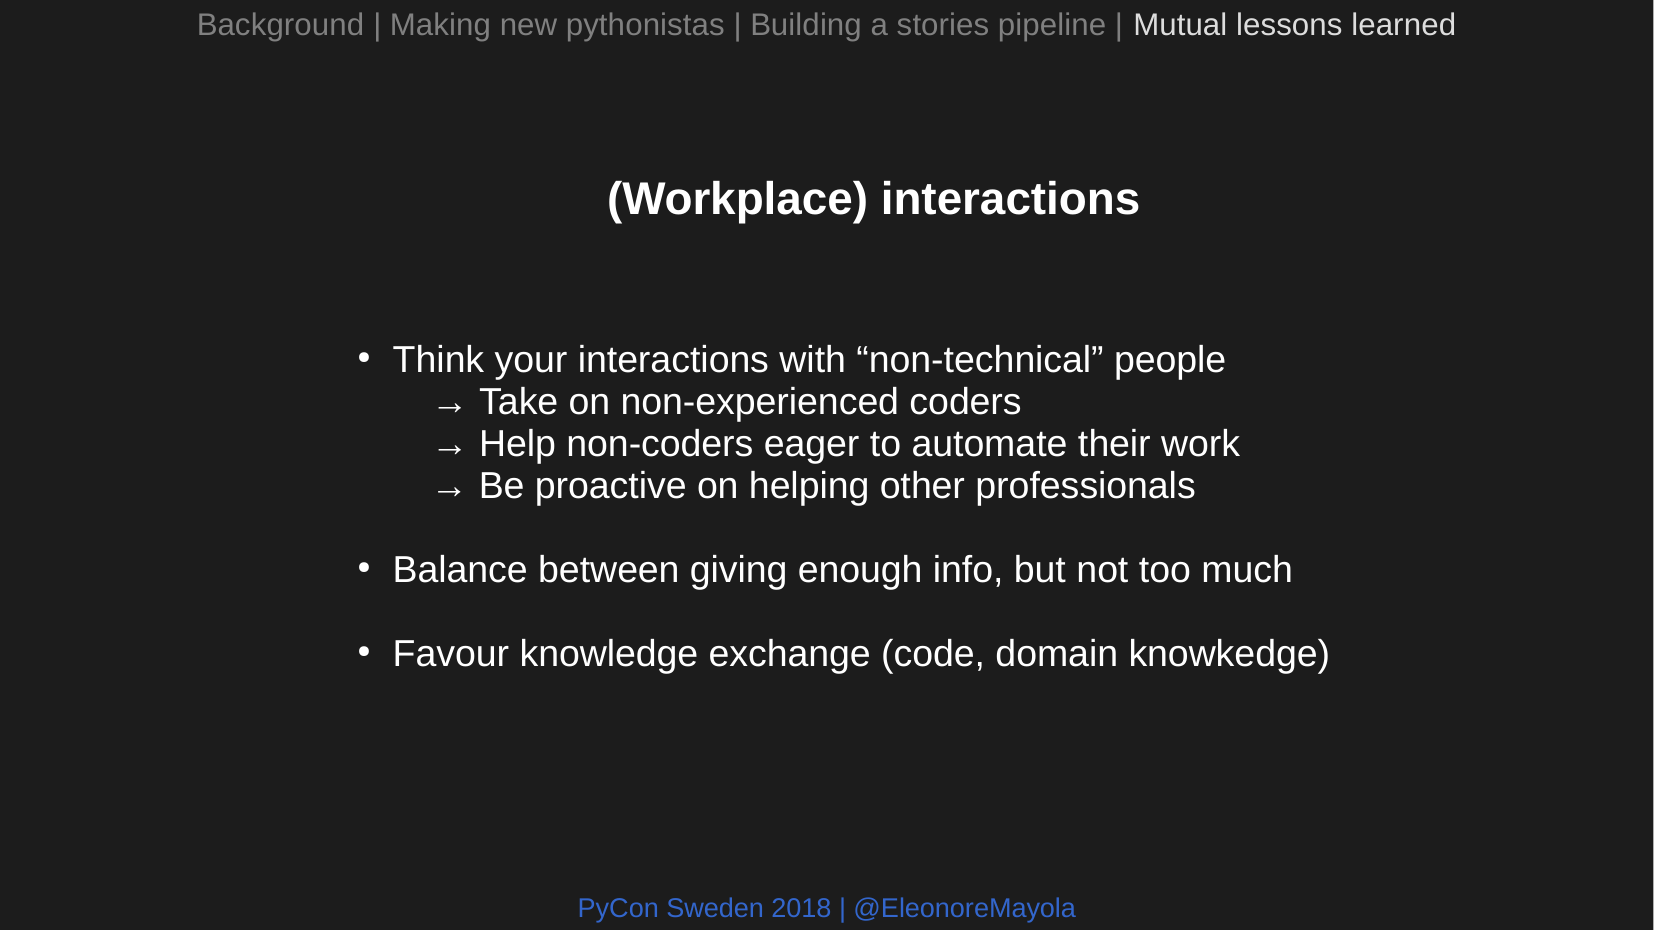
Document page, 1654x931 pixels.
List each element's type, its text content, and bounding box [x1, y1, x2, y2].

text_box Background | Making new pythonistas | Building a stories pipeline | Mutual lessons learned [0, 0, 1654, 57]
text_box Think your interactions with “non-technical” people → Take on non-experienced coders → Help non-coders eager to automate their work → Be proactive on helping other professionals Balance between giving enough info, but not too much Favour knowledge exchange (code, domain knowkedge) [342, 330, 1365, 682]
text_box PyCon Sweden 2018 | @EleonoreMayola [460, 885, 1193, 931]
text_box (Workplace) interactions [354, 165, 1394, 283]
text_box [992, 224, 1453, 626]
